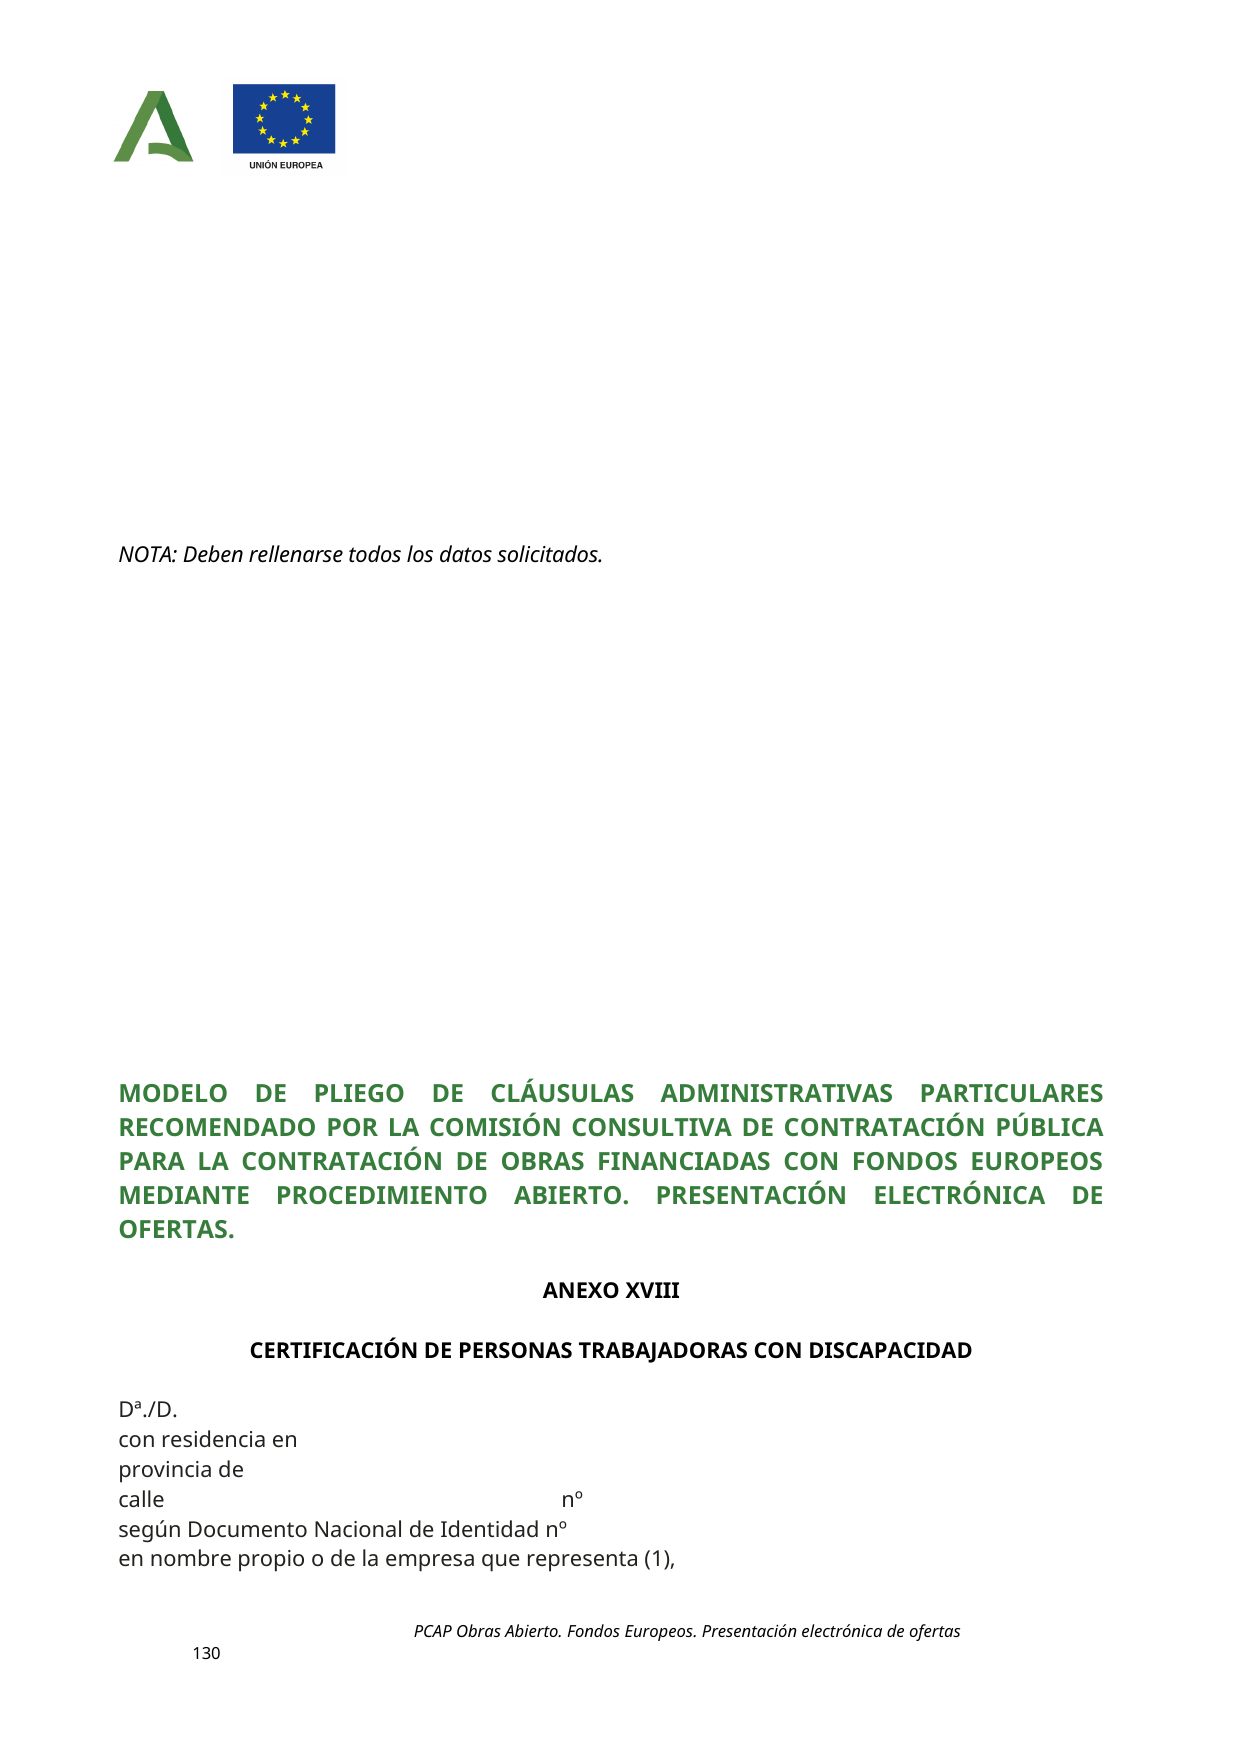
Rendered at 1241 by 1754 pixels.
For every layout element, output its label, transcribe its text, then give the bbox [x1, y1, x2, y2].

text Dª./D. [118, 1394, 1104, 1424]
picture [221, 78, 347, 176]
text provincia de [118, 1454, 1104, 1484]
text MODELO DE PLIEGO DE CLÁUSULAS ADMINISTRATIVAS PARTICULARES RECOMENDADO POR LA COMISIÓN CONSULTIVA DE CONTRATACIÓN PÚBLICA PARA LA CONTRATACIÓN DE OBRAS FINANCIADAS CON FONDOS EUROPEOS MEDIANTE PROCEDIMIENTO ABIERTO. PRESENTACIÓN ELECTRÓNICA DE OFERTAS. [118, 1075, 1104, 1246]
text NOTA: Deben rellenarse todos los datos solicitados. [118, 539, 1104, 569]
text en nombre propio o de la empresa que representa (1), [118, 1543, 1104, 1573]
text según Documento Nacional de Identidad nº [118, 1514, 1104, 1543]
text CERTIFICACIÓN DE PERSONAS TRABAJADORAS CON DISCAPACIDAD [118, 1335, 1104, 1365]
text ANEXO XVIII [118, 1275, 1104, 1305]
text calle nº [118, 1484, 1104, 1514]
text con residencia en [118, 1424, 1104, 1454]
picture [109, 86, 198, 166]
